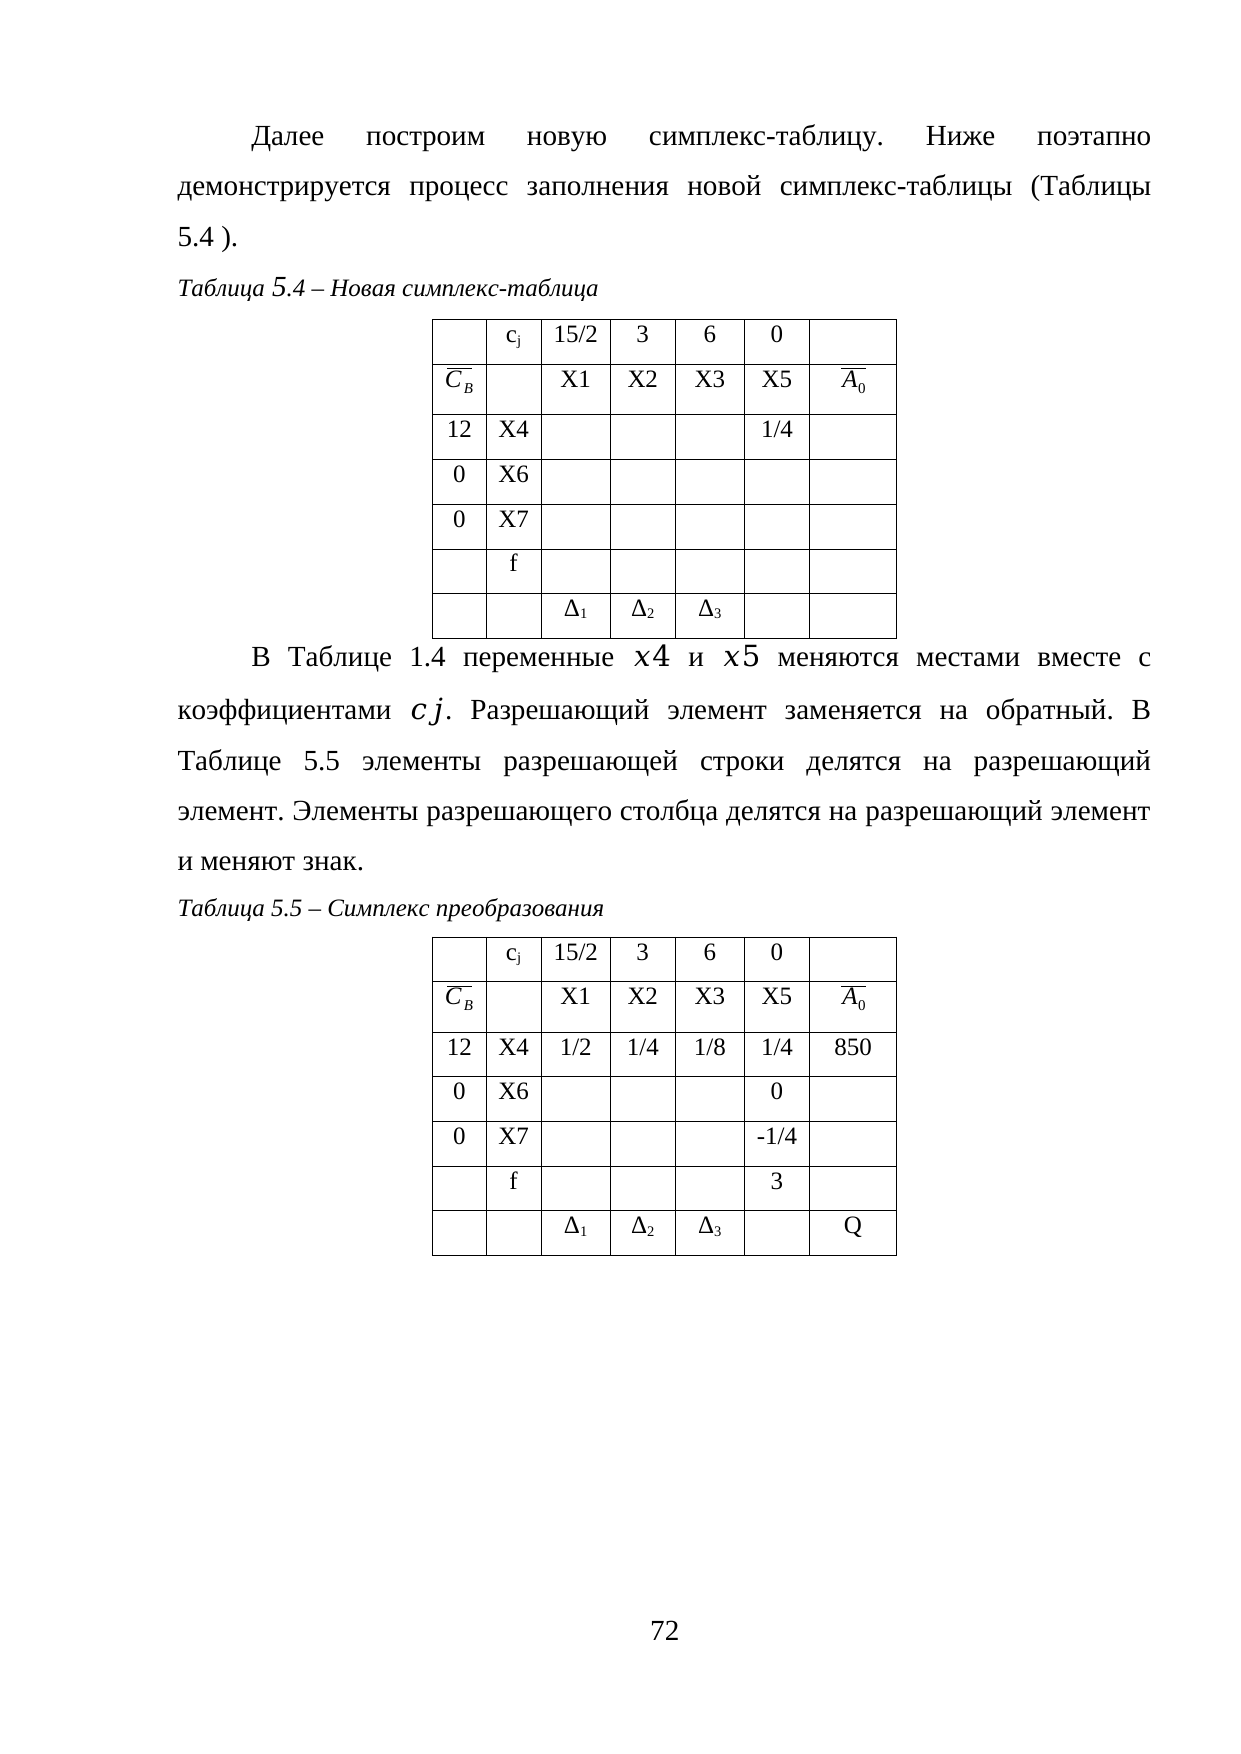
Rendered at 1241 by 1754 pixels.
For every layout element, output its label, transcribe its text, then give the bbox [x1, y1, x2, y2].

table_cell [810, 1122, 896, 1166]
table_cell f [487, 550, 541, 593]
table_cell [542, 460, 610, 504]
table_cell [542, 1167, 610, 1210]
table_cell [810, 1167, 896, 1210]
table_cell Δ3 [676, 594, 744, 638]
table_cell [487, 982, 541, 1032]
table_header 6 [676, 938, 744, 981]
table_cell [676, 1167, 744, 1210]
text Далее построим новую симплекс-таблицу. Ниже поэтапно демонстрируется процесс заполнения новой симплекс-таблицы (Таблицы 5.4 ). [177, 118, 1152, 252]
table_cell [542, 415, 610, 459]
table_cell [676, 550, 744, 593]
table_cell 0 [433, 505, 486, 548]
table_cell [676, 415, 744, 459]
table_cell [676, 1077, 744, 1121]
table_cell X4 [487, 415, 541, 459]
text В Таблице 1.4 переменные 𝑥4 и 𝑥5 меняются местами вместе с коэффициентами 𝑐𝑗. Разрешающий элемент заменяется на обратный. В Таблице 5.5 элементы разрешающей строки делятся на разрешающий элемент. Элементы разрешающего столбца делятся на разрешающий элемент и меняют знак. [177, 638, 1152, 877]
table_cell [611, 550, 675, 593]
table_cell 0 [433, 1077, 486, 1121]
table_cell [611, 415, 675, 459]
table_cell X7 [487, 505, 541, 548]
table_cell [611, 505, 675, 548]
table_cell [433, 1167, 486, 1210]
table_cell Δ3 [676, 1211, 744, 1255]
table_cell 0 [433, 460, 486, 504]
table_cell Δ1 [542, 594, 610, 638]
table_header [433, 320, 486, 364]
table_cell X2 [611, 365, 675, 414]
table_cell [810, 505, 896, 548]
table_cell [487, 1211, 541, 1255]
table_cell X7 [487, 1122, 541, 1166]
table_cell [611, 1167, 675, 1210]
table_cell X1 [542, 982, 610, 1032]
table_cell [745, 505, 809, 548]
table_cell [433, 365, 486, 414]
table_cell [676, 460, 744, 504]
table_cell X5 [745, 365, 809, 414]
table_header сj [487, 320, 541, 364]
table_cell [745, 1211, 809, 1255]
table_cell [611, 1122, 675, 1166]
table_cell X6 [487, 1077, 541, 1121]
table_cell Δ2 [611, 594, 675, 638]
table_cell f [487, 1167, 541, 1210]
table_cell [611, 460, 675, 504]
table_header 15/2 [542, 320, 610, 364]
table_header [810, 938, 896, 981]
table_cell X5 [745, 982, 809, 1032]
table_cell 1/4 [745, 415, 809, 459]
table_cell 1/2 [542, 1033, 610, 1076]
table_cell [487, 594, 541, 638]
table_cell [676, 505, 744, 548]
table_header [433, 938, 486, 981]
text Таблица 5.4 – Новая симплекс-таблица [177, 269, 1152, 303]
table_cell [745, 460, 809, 504]
table_header [810, 320, 896, 364]
text Таблица 5.5 – Симплекс преобразования [177, 893, 1152, 922]
table_cell 3 [745, 1167, 809, 1210]
table_cell [611, 1077, 675, 1121]
table_cell 850 [810, 1033, 896, 1076]
table_cell [676, 1122, 744, 1166]
table_cell 0 [745, 1077, 809, 1121]
table_cell 1/4 [745, 1033, 809, 1076]
table_cell Δ1 [542, 1211, 610, 1255]
table_cell X2 [611, 982, 675, 1032]
table_cell 0 [433, 1122, 486, 1166]
table_cell [433, 550, 486, 593]
table_cell X1 [542, 365, 610, 414]
table_cell 12 [433, 415, 486, 459]
table_cell [810, 594, 896, 638]
table_cell [542, 505, 610, 548]
table_cell [745, 550, 809, 593]
table_cell [745, 594, 809, 638]
table_cell [487, 365, 541, 414]
table_header 3 [611, 320, 675, 364]
table_cell [810, 365, 896, 414]
table_header 15/2 [542, 938, 610, 981]
table_cell [433, 594, 486, 638]
table_cell 1/8 [676, 1033, 744, 1076]
table_cell [810, 460, 896, 504]
table_header сj [487, 938, 541, 981]
table_cell [810, 982, 896, 1032]
table_header 0 [745, 320, 809, 364]
table_cell [433, 982, 486, 1032]
table_cell [433, 1211, 486, 1255]
table_cell 1/4 [611, 1033, 675, 1076]
table_cell [542, 550, 610, 593]
table_cell Q [810, 1211, 896, 1255]
table_cell X3 [676, 982, 744, 1032]
table_cell [542, 1122, 610, 1166]
table_cell 12 [433, 1033, 486, 1076]
table_cell -1/4 [745, 1122, 809, 1166]
table_header 0 [745, 938, 809, 981]
table_cell X6 [487, 460, 541, 504]
table_cell Δ2 [611, 1211, 675, 1255]
table_cell X3 [676, 365, 744, 414]
table_cell X4 [487, 1033, 541, 1076]
table_header 3 [611, 938, 675, 981]
table_cell [542, 1077, 610, 1121]
table_cell [810, 415, 896, 459]
table_cell [810, 550, 896, 593]
table_cell [810, 1077, 896, 1121]
table_header 6 [676, 320, 744, 364]
